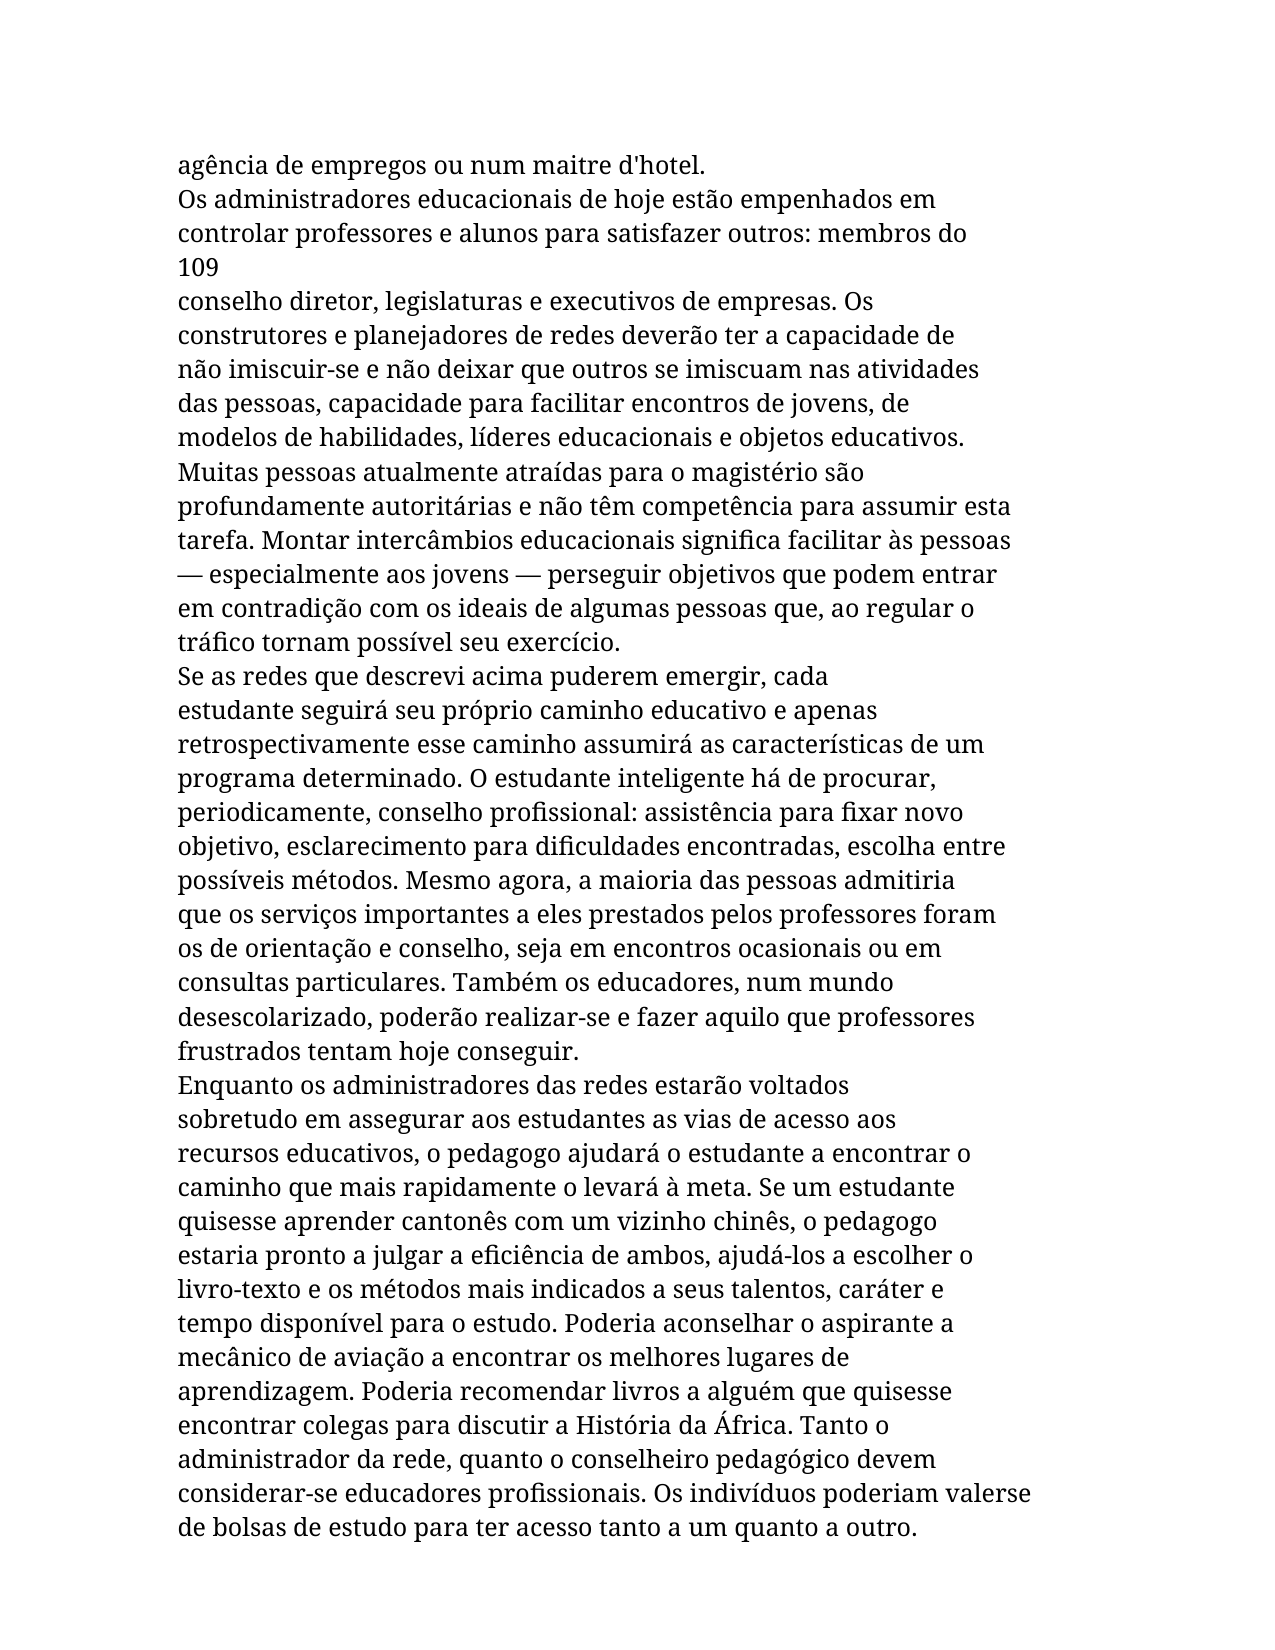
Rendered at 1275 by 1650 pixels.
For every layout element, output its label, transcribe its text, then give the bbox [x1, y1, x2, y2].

text das pessoas, capacidade para facilitar encontros de jovens, de [177, 386, 1098, 420]
text quisesse aprender cantonês com um vizinho chinês, o pedagogo [177, 1203, 1098, 1238]
text desescolarizado, poderão realizar-se e fazer aquilo que professores [177, 999, 1098, 1033]
text livro-texto e os métodos mais indicados a seus talentos, caráter e [177, 1272, 1098, 1306]
text frustrados tentam hoje conseguir. [177, 1033, 1098, 1067]
text tarefa. Montar intercâmbios educacionais significa facilitar às pessoas [177, 522, 1098, 556]
text — especialmente aos jovens — perseguir objetivos que podem entrar [177, 556, 1098, 590]
text objetivo, esclarecimento para dificuldades encontradas, escolha entre [177, 829, 1098, 863]
text controlar professores e alunos para satisfazer outros: membros do [177, 216, 1098, 250]
text os de orientação e conselho, seja em encontros ocasionais ou em [177, 931, 1098, 965]
text Muitas pessoas atualmente atraídas para o magistério são [177, 454, 1098, 488]
text Se as redes que descrevi acima puderem emergir, cada [177, 658, 1098, 693]
text em contradição com os ideais de algumas pessoas que, ao regular o [177, 590, 1098, 624]
text recursos educativos, o pedagogo ajudará o estudante a encontrar o [177, 1135, 1098, 1169]
text Os administradores educacionais de hoje estão empenhados em [177, 182, 1098, 216]
text tempo disponível para o estudo. Poderia aconselhar o aspirante a [177, 1306, 1098, 1340]
text programa determinado. O estudante inteligente há de procurar, [177, 761, 1098, 795]
text 109 [177, 250, 1098, 284]
text profundamente autoritárias e não têm competência para assumir esta [177, 488, 1098, 522]
text de bolsas de estudo para ter acesso tanto a um quanto a outro. [177, 1510, 1098, 1544]
text aprendizagem. Poderia recomendar livros a alguém que quisesse [177, 1374, 1098, 1408]
text periodicamente, conselho profissional: assistência para fixar novo [177, 795, 1098, 829]
text que os serviços importantes a eles prestados pelos professores foram [177, 897, 1098, 931]
text modelos de habilidades, líderes educacionais e objetos educativos. [177, 420, 1098, 454]
text retrospectivamente esse caminho assumirá as características de um [177, 727, 1098, 761]
text mecânico de aviação a encontrar os melhores lugares de [177, 1340, 1098, 1374]
text sobretudo em assegurar aos estudantes as vias de acesso aos [177, 1101, 1098, 1135]
text considerar-se educadores profissionais. Os indivíduos poderiam valerse [177, 1476, 1098, 1510]
text consultas particulares. Também os educadores, num mundo [177, 965, 1098, 999]
text possíveis métodos. Mesmo agora, a maioria das pessoas admitiria [177, 863, 1098, 897]
text conselho diretor, legislaturas e executivos de empresas. Os [177, 284, 1098, 318]
text agência de empregos ou num maitre d'hotel. [177, 148, 1098, 182]
text não imiscuir-se e não deixar que outros se imiscuam nas atividades [177, 352, 1098, 386]
text estaria pronto a julgar a eficiência de ambos, ajudá-los a escolher o [177, 1238, 1098, 1272]
text caminho que mais rapidamente o levará à meta. Se um estudante [177, 1169, 1098, 1203]
text estudante seguirá seu próprio caminho educativo e apenas [177, 693, 1098, 727]
text tráfico tornam possível seu exercício. [177, 624, 1098, 658]
text construtores e planejadores de redes deverão ter a capacidade de [177, 318, 1098, 352]
text administrador da rede, quanto o conselheiro pedagógico devem [177, 1442, 1098, 1476]
text encontrar colegas para discutir a História da África. Tanto o [177, 1408, 1098, 1442]
text Enquanto os administradores das redes estarão voltados [177, 1067, 1098, 1101]
